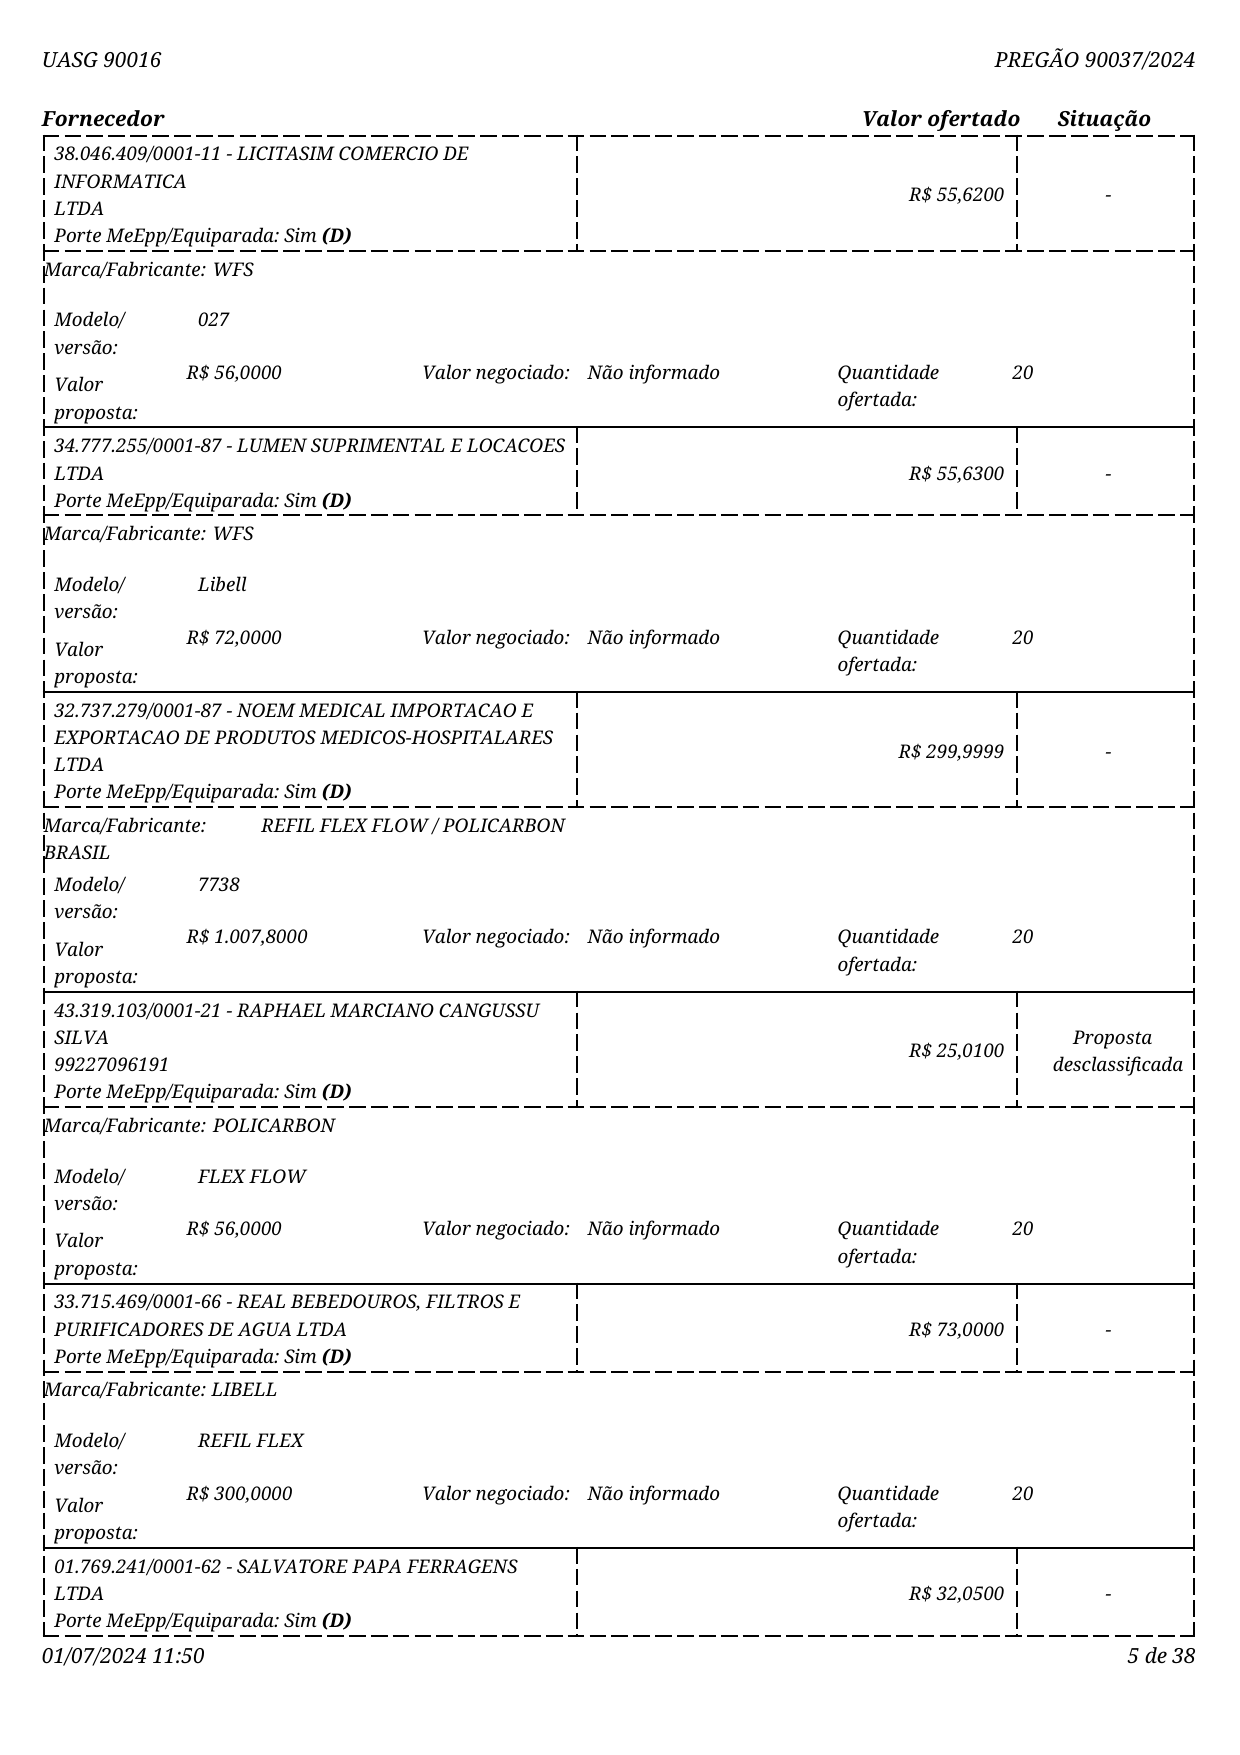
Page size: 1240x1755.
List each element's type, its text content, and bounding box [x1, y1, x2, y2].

table_header 38.046.409/0001-11 - LICITASIM COMERCIO DE INFORMATICA LTDA Porte MeEpp/Equiparada: Sim (D) [44, 135, 577, 250]
table_header [577, 135, 837, 250]
table_cell [838, 514, 1053, 567]
table_cell [1053, 1159, 1194, 1209]
table_cell Não informado [577, 353, 837, 426]
table_cell Quantidade ofertada: [838, 1474, 1002, 1547]
table_cell Marca/Fabricante: WFS [44, 250, 577, 303]
table_cell [1017, 1285, 1053, 1371]
table_cell [577, 428, 837, 514]
table_cell 32.737.279/0001-87 - NOEM MEDICAL IMPORTACAO E EXPORTACAO DE PRODUTOS MEDICOS-HOSPITALARES LTDA Porte MeEpp/Equiparada: Sim (D) [44, 693, 577, 806]
table_cell [1053, 806, 1194, 867]
table_cell R$ 1.007,8000 Valor negociado: [186, 918, 577, 991]
table_cell [577, 1159, 837, 1209]
table_cell Modelo/versão: Valor proposta: [44, 303, 186, 426]
table_cell [577, 567, 837, 618]
table_cell [838, 567, 1053, 618]
table_cell [1053, 353, 1194, 426]
table_cell [1053, 514, 1194, 567]
table_cell 20 [1002, 918, 1053, 991]
table_cell Marca/Fabricante: REFIL FLEX FLOW / POLICARBON BRASIL [44, 806, 577, 867]
table_cell R$ 55,6300 [838, 428, 1017, 514]
table_cell 01.769.241/0001-62 - SALVATORE PAPA FERRAGENS LTDA Porte MeEpp/Equiparada: Sim (D) [44, 1549, 577, 1635]
table_cell [838, 1159, 1053, 1209]
table_cell 34.777.255/0001-87 - LUMEN SUPRIMENTAL E LOCACOES LTDA Porte MeEpp/Equiparada: Sim (D) [44, 428, 577, 514]
table_cell [577, 693, 837, 806]
table_cell - [1053, 428, 1194, 514]
table_cell [577, 250, 837, 303]
table_cell [1053, 1209, 1194, 1282]
table_cell 7738 [186, 867, 577, 918]
table_cell FLEX FLOW [186, 1159, 577, 1209]
table_cell 33.715.469/0001-66 - REAL BEBEDOUROS, FILTROS E PURIFICADORES DE AGUA LTDA Porte MeEpp/Equiparada: Sim (D) [44, 1285, 577, 1371]
table_cell Quantidade ofertada: [838, 618, 1002, 691]
table_cell Libell [186, 567, 577, 618]
table_cell - [1053, 1549, 1194, 1635]
table_cell 43.319.103/0001-21 - RAPHAEL MARCIANO CANGUSSU SILVA 99227096191 Porte MeEpp/Equiparada: Sim (D) [44, 993, 577, 1106]
table_cell [1017, 1549, 1053, 1635]
table_cell [838, 1423, 1053, 1474]
text Fornecedor Valor ofertado Situação [42, 104, 1198, 132]
table_cell [1053, 1474, 1194, 1547]
table_cell Marca/Fabricante: WFS [44, 514, 577, 567]
table_cell - [1053, 693, 1194, 806]
table_cell 20 [1002, 353, 1053, 426]
table_cell 20 [1002, 1474, 1053, 1547]
table_cell [838, 806, 1053, 867]
table_cell [1053, 918, 1194, 991]
table_cell [1053, 303, 1194, 353]
table_cell [577, 1106, 837, 1159]
table_cell Quantidade ofertada: [838, 918, 1002, 991]
table_cell [838, 1106, 1053, 1159]
table_cell R$ 25,0100 [838, 993, 1017, 1106]
table_cell - [1053, 1285, 1194, 1371]
table_cell [1053, 250, 1194, 303]
table_cell R$ 72,0000 Valor negociado: [186, 618, 577, 691]
table_cell [577, 1423, 837, 1474]
table_cell Modelo/versão: Valor proposta: [44, 867, 186, 991]
table_cell [838, 1371, 1053, 1423]
table_cell Proposta desclassificada [1053, 993, 1194, 1106]
table_cell [1053, 1423, 1194, 1474]
table_cell [577, 993, 837, 1106]
table_cell [1017, 993, 1053, 1106]
table_cell Quantidade ofertada: [838, 1209, 1002, 1282]
table_cell [577, 867, 837, 918]
table_cell [577, 514, 837, 567]
table_cell R$ 299,9999 [838, 693, 1017, 806]
table_cell R$ 32,0500 [838, 1549, 1017, 1635]
table_header R$ 55,6200 [838, 135, 1017, 250]
table_cell Não informado [577, 918, 837, 991]
table_cell [838, 867, 1053, 918]
table_cell REFIL FLEX [186, 1423, 577, 1474]
table_cell 20 [1002, 1209, 1053, 1282]
table_cell [1053, 1106, 1194, 1159]
table_cell [577, 1285, 837, 1371]
table_cell 027 [186, 303, 577, 353]
table_cell R$ 300,0000 Valor negociado: [186, 1474, 577, 1547]
table_cell Quantidade ofertada: [838, 353, 1002, 426]
table_cell 20 [1002, 618, 1053, 691]
table_cell Marca/Fabricante: LIBELL [44, 1371, 577, 1423]
table_cell [577, 1549, 837, 1635]
table_cell [1053, 567, 1194, 618]
table_cell Não informado [577, 1209, 837, 1282]
table_cell Modelo/versão: Valor proposta: [44, 1423, 186, 1547]
table_cell Marca/Fabricante: POLICARBON [44, 1106, 577, 1159]
table_cell [838, 303, 1053, 353]
table_cell [1053, 618, 1194, 691]
table_cell [577, 1371, 837, 1423]
table_cell [838, 250, 1053, 303]
table_header [1017, 135, 1053, 250]
table_cell R$ 56,0000 Valor negociado: [186, 1209, 577, 1282]
table_cell Não informado [577, 618, 837, 691]
table_cell [577, 806, 837, 867]
table_cell [1017, 428, 1053, 514]
table_header - [1053, 135, 1194, 250]
table_cell Modelo/versão: Valor proposta: [44, 1159, 186, 1282]
table_cell [1017, 693, 1053, 806]
table_cell R$ 73,0000 [838, 1285, 1017, 1371]
table_cell R$ 56,0000 Valor negociado: [186, 353, 577, 426]
table_cell [577, 303, 837, 353]
table_cell Modelo/versão: Valor proposta: [44, 567, 186, 691]
table_cell [1053, 1371, 1194, 1423]
table_cell [1053, 867, 1194, 918]
table_cell Não informado [577, 1474, 837, 1547]
